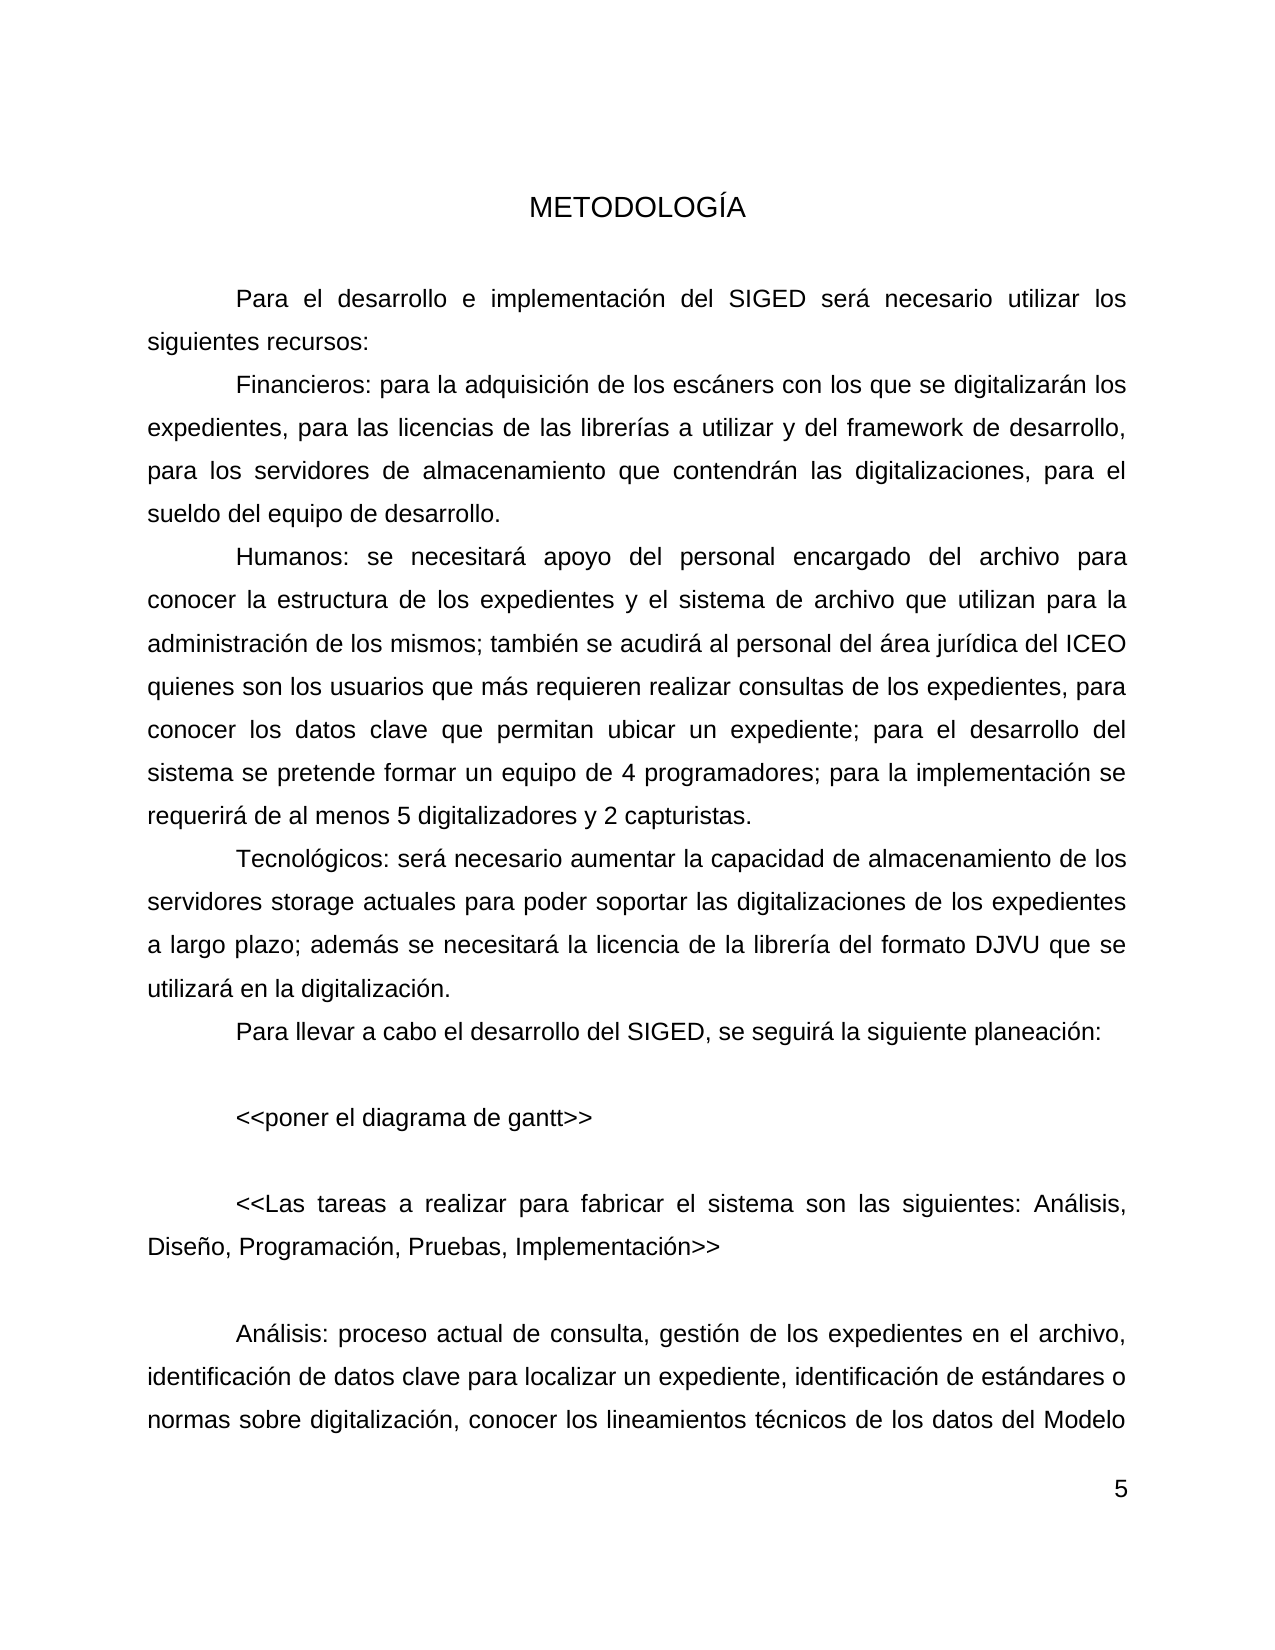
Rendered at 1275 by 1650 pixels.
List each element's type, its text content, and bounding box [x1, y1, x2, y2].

text Tecnológicos: será necesario aumentar la capacidad de almacenamiento de los servidores storage actuales para poder soportar las digitalizaciones de los expedientes a largo plazo; además se necesitará la licencia de la librería del formato DJVU que se utilizará en la digitalización. [147, 844, 1128, 1002]
text Análisis: proceso actual de consulta, gestión de los expedientes en el archivo, identificación de datos clave para localizar un expediente, identificación de estándares o normas sobre digitalización, conocer los lineamientos técnicos de los datos del Modelo [147, 1318, 1128, 1433]
text <<poner el diagrama de gantt>> [147, 1103, 1128, 1132]
text <<Las tareas a realizar para fabricar el sistema son las siguientes: Análisis, Diseño, Programación, Pruebas, Implementación>> [147, 1189, 1128, 1261]
text Para el desarrollo e implementación del SIGED será necesario utilizar los siguientes recursos: [147, 283, 1128, 355]
text Para llevar a cabo el desarrollo del SIGED, se seguirá la siguiente planeación: [147, 1017, 1128, 1045]
text Humanos: se necesitará apoyo del personal encargado del archivo para conocer la estructura de los expedientes y el sistema de archivo que utilizan para la administración de los mismos; también se acudirá al personal del área jurídica del ICEO quienes son los usuarios que más requieren realizar consultas de los expedientes, para conocer los datos clave que permitan ubicar un expediente; para el desarrollo del sistema se pretende formar un equipo de 4 programadores; para la implementación se requerirá de al menos 5 digitalizadores y 2 capturistas. [147, 542, 1128, 830]
text Financieros: para la adquisición de los escáners con los que se digitalizarán los expedientes, para las licencias de las librerías a utilizar y del framework de desarrollo, para los servidores de almacenamiento que contendrán las digitalizaciones, para el sueldo del equipo de desarrollo. [147, 370, 1128, 528]
text METODOLOGÍA [147, 190, 1128, 224]
